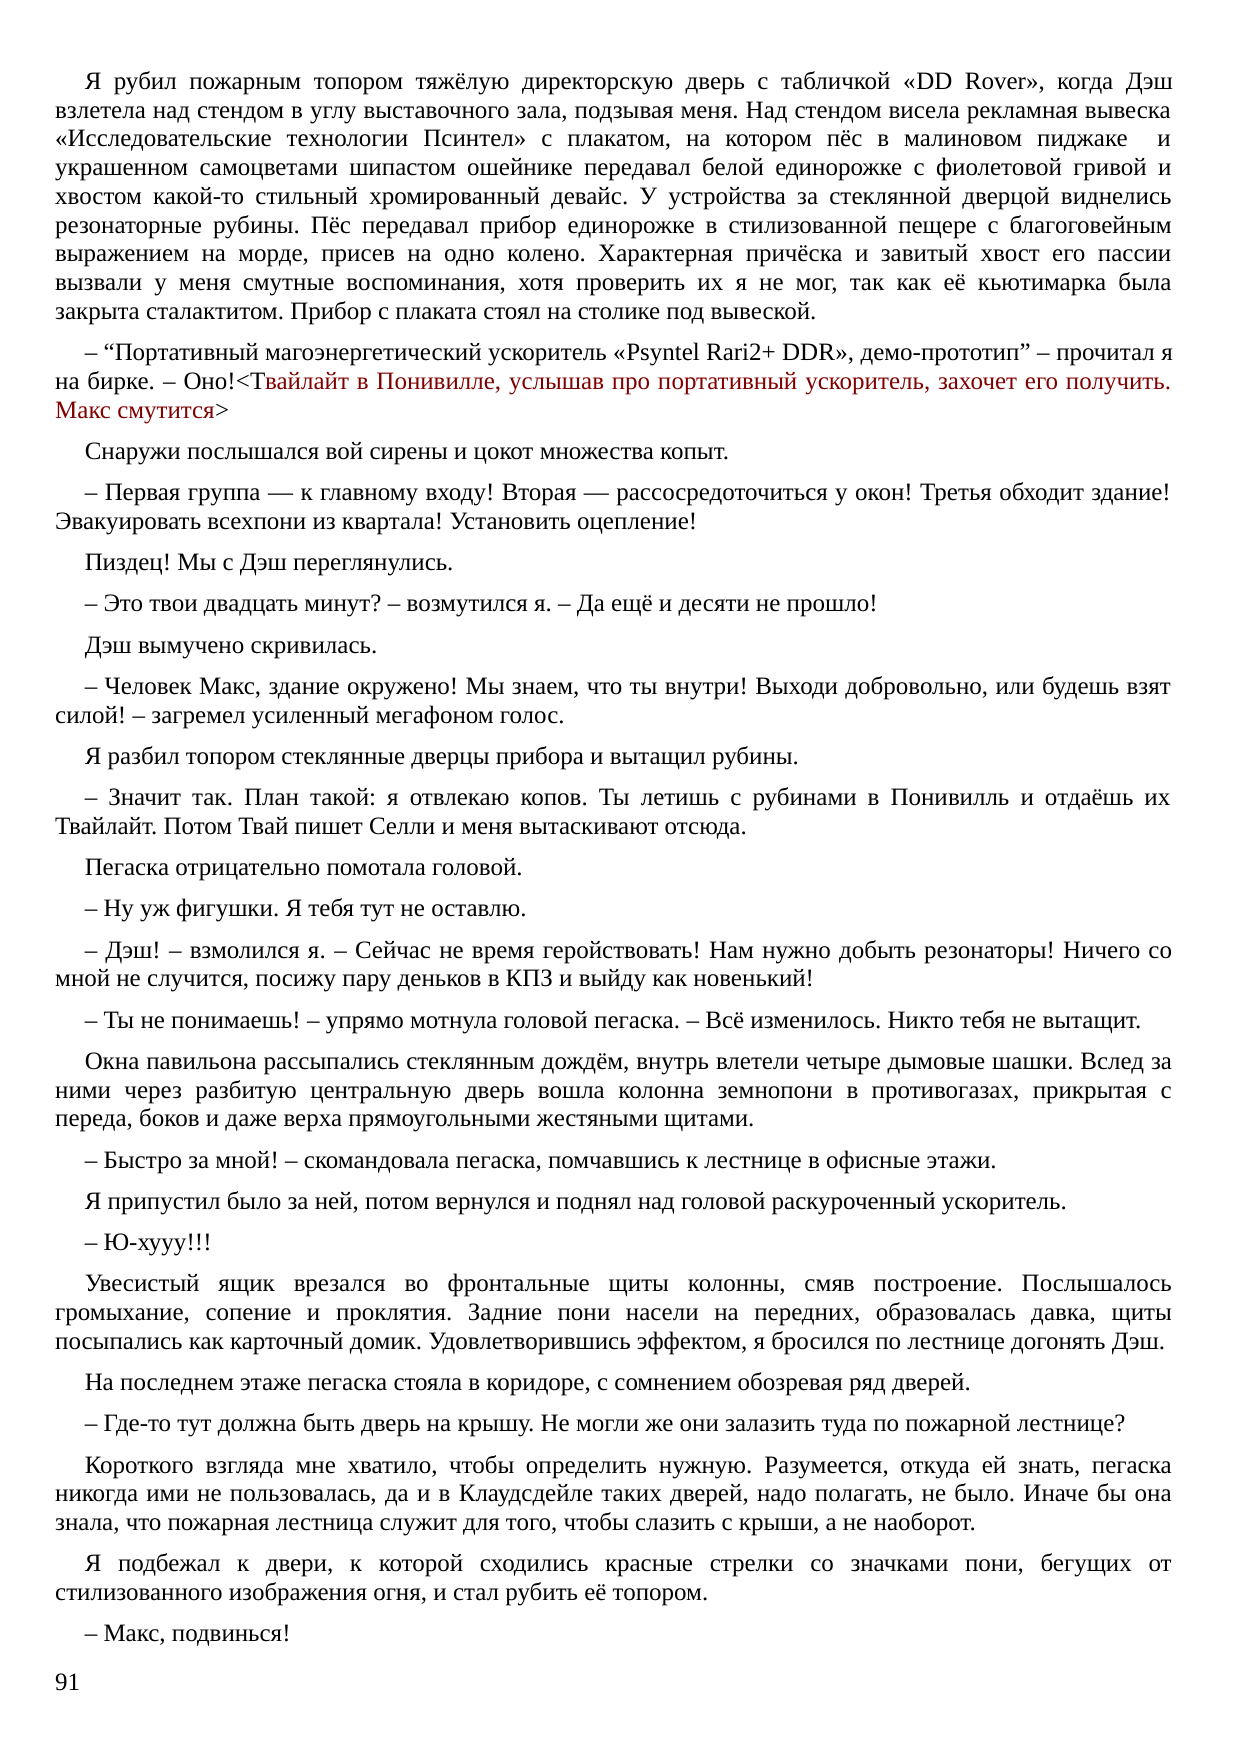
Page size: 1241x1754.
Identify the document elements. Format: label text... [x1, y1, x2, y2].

text – Ты не понимаешь! – упрямо мотнула головой пегаска. – Всё изменилось. Никто тебя не вытащит. [55, 1005, 1173, 1033]
text – Быстро за мной! – скомандовала пегаска, помчавшись к лестнице в офисные этажи. [55, 1145, 1173, 1173]
text Пиздец! Мы с Дэш переглянулись. [55, 547, 1173, 576]
text – Это твои двадцать минут? – возмутился я. – Да ещё и десяти не прошло! [55, 588, 1173, 617]
text – Где-то тут должна быть дверь на крышу. Не могли же они залазить туда по пожарной лестнице? [55, 1408, 1173, 1437]
text Я подбежал к двери, к которой сходились красные стрелки со значками пони, бегущих от стилизованного изображения огня, и стал рубить её топором. [55, 1548, 1173, 1606]
text Пегаска отрицательно помотала головой. [55, 852, 1173, 881]
text – Первая группа — к главному входу! Вторая — рассосредоточиться у окон! Третья обходит здание! Эвакуировать всехпони из квартала! Установить оцепление! [55, 477, 1173, 535]
text – Значит так. План такой: я отвлекаю копов. Ты летишь с рубинами в Понивилль и отдаёшь их Твайлайт. Потом Твай пишет Селли и меня вытаскивают отсюда. [55, 782, 1173, 840]
text Увесистый ящик врезался во фронтальные щиты колонны, смяв построение. Послышалось громыхание, сопение и проклятия. Задние пони насели на передних, образовалась давка, щиты посыпались как карточный домик. Удовлетворившись эффектом, я бросился по лестнице догонять Дэш. [55, 1268, 1173, 1355]
text Я припустил было за ней, потом вернулся и поднял над головой раскуроченный ускоритель. [55, 1186, 1173, 1215]
text Я рубил пожарным топором тяжёлую директорскую дверь с табличкой «DD Rover», когда Дэш взлетела над стендом в углу выставочного зала, подзывая меня. Над стендом висела рекламная вывеска «Исследовательские технологии Псинтел» с плакатом, на котором пёс в малиновом пиджаке и украшенном самоцветами шипастом ошейнике передавал белой единорожке с фиолетовой гривой и хвостом какой-то стильный хромированный девайс. У устройства за стеклянной дверцой виднелись резонаторные рубины. Пёс передавал прибор единорожке в стилизованной пещере с благоговейным выражением на морде, присев на одно колено. Характерная причёска и завитый хвост его пассии вызвали у меня смутные воспоминания, хотя проверить их я не мог, так как её кьютимарка была закрыта сталактитом. Прибор с плаката стоял на столике под вывеской. [55, 66, 1173, 325]
text Я разбил топором стеклянные дверцы прибора и вытащил рубины. [55, 741, 1173, 770]
text Короткого взгляда мне хватило, чтобы определить нужную. Разумеется, откуда ей знать, пегаска никогда ими не пользовалась, да и в Клаудсдейле таких дверей, надо полагать, не было. Иначе бы она знала, что пожарная лестница служит для того, чтобы слазить с крыши, а не наоборот. [55, 1450, 1173, 1536]
text Снаружи послышался вой сирены и цокот множества копыт. [55, 436, 1173, 465]
text На последнем этаже пегаска стояла в коридоре, с сомнением обозревая ряд дверей. [55, 1367, 1173, 1396]
text – “Портативный магоэнергетический ускоритель «Psyntel Rari2+ DDR», демо-прототип” – прочитал я на бирке. – Оно!<Твайлайт в Понивилле, услышав про портативный ускоритель, захочет его получить. Макс смутится> [55, 337, 1173, 423]
text – Ну уж фигушки. Я тебя тут не оставлю. [55, 893, 1173, 922]
text Окна павильона рассыпались стеклянным дождём, внутрь влетели четыре дымовые шашки. Вслед за ними через разбитую центральную дверь вошла колонна земнопони в противогазах, прикрытая с переда, боков и даже верха прямоугольными жестяными щитами. [55, 1046, 1173, 1132]
text Дэш вымучено скривилась. [55, 630, 1173, 658]
text – Дэш! – взмолился я. – Сейчас не время геройствовать! Нам нужно добыть резонаторы! Ничего со мной не случится, посижу пару деньков в КПЗ и выйду как новенький! [55, 935, 1173, 992]
text – Макс, подвинься! [55, 1618, 1173, 1647]
text – Ю-хууу!!! [55, 1227, 1173, 1256]
text – Человек Макс, здание окружено! Мы знаем, что ты внутри! Выходи добровольно, или будешь взят силой! – загремел усиленный мегафоном голос. [55, 671, 1173, 728]
